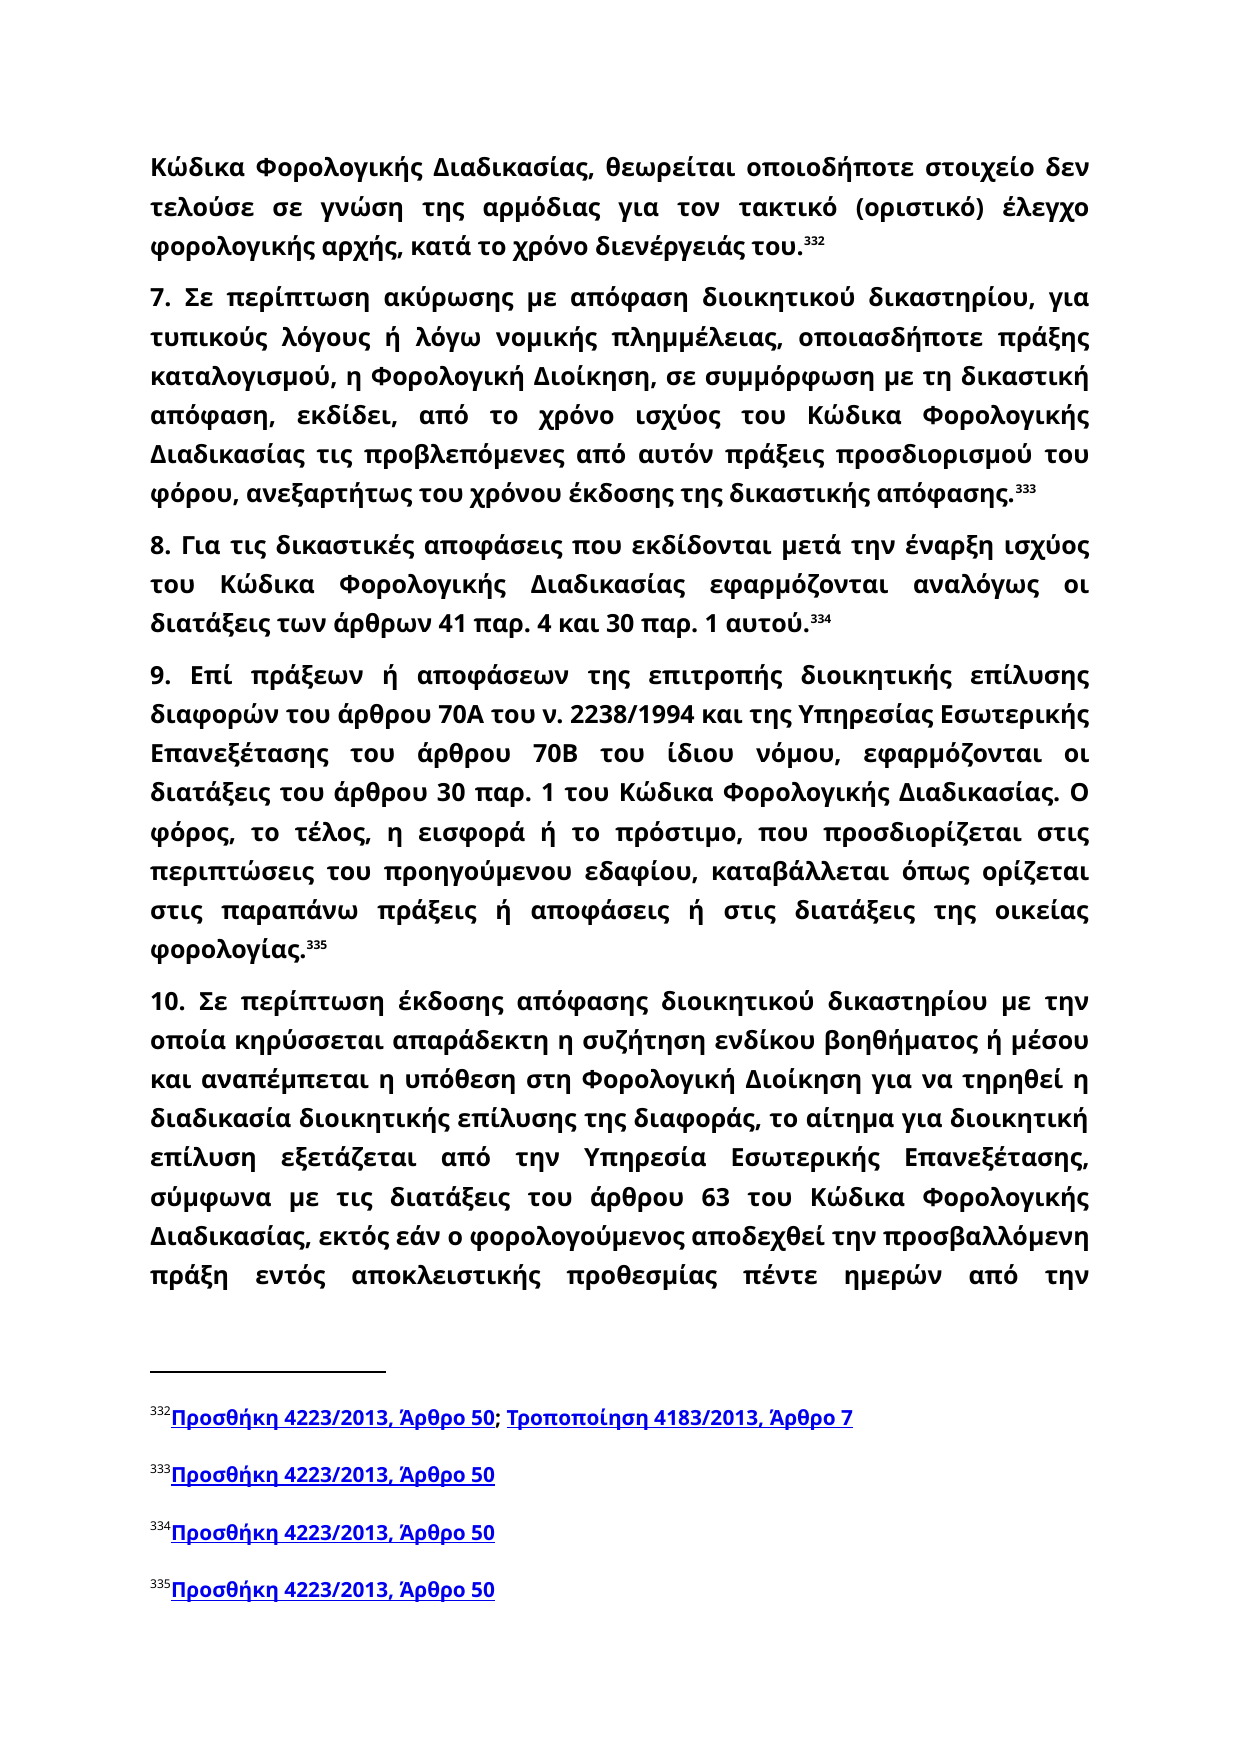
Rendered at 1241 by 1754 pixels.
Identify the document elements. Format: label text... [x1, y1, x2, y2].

text Προσθήκη 4223/2013, Άρθρο 50; Τροποποίηση 4183/2013, Άρθρο 7 [150, 1403, 1090, 1431]
text 10. Σε περίπτωση έκδοσης απόφασης διοικητικού δικαστηρίου με την οποία κηρύσσεται απαράδεκτη η συζήτηση ενδίκου βοηθήματος ή μέσου και αναπέμπεται η υπόθεση στη Φορολογική Διοίκηση για να τηρηθεί η διαδικασία διοικητικής επίλυσης της διαφοράς, το αίτημα για διοικητική επίλυση εξετάζεται από την Υπηρεσία Εσωτερικής Επανεξέτασης, σύμφωνα με τις διατάξεις του άρθρου 63 του Κώδικα Φορολογικής Διαδικασίας, εκτός εάν ο φορολογούμενος αποδεχθεί την προσβαλλόμενη πράξη εντός αποκλειστικής προθεσμίας πέντε ημερών από την [150, 983, 1090, 1292]
text Προσθήκη 4223/2013, Άρθρο 50 [150, 1576, 1090, 1604]
text 8. Για τις δικαστικές αποφάσεις που εκδίδονται μετά την έναρξη ισχύος του Κώδικα Φορολογικής Διαδικασίας εφαρμόζονται αναλόγως οι διατάξεις των άρθρων 41 παρ. 4 και 30 παρ. 1 αυτού. [150, 527, 1090, 640]
text 9. Επί πράξεων ή αποφάσεων της επιτροπής διοικητικής επίλυσης διαφορών του άρθρου 70Α του ν. 2238/1994 και της Υπηρεσίας Εσωτερικής Επανεξέτασης του άρθρου 70Β του ίδιου νόμου, εφαρμόζονται οι διατάξεις του άρθρου 30 παρ. 1 του Κώδικα Φορολογικής Διαδικασίας. Ο φόρος, το τέλος, η εισφορά ή το πρόστιμο, που προσδιορίζεται στις περιπτώσεις του προηγούμενου εδαφίου, καταβάλλεται όπως ορίζεται στις παραπάνω πράξεις ή αποφάσεις ή στις διατάξεις της οικείας φορολογίας. [150, 657, 1090, 966]
text Προσθήκη 4223/2013, Άρθρο 50 [150, 1460, 1090, 1489]
text Κώδικα Φορολογικής Διαδικασίας, θεωρείται οποιοδήποτε στοιχείο δεν τελούσε σε γνώση της αρμόδιας για τον τακτικό (οριστικό) έλεγχο φορολογικής αρχής, κατά το χρόνο διενέργειάς του. [150, 150, 1090, 262]
text 7. Σε περίπτωση ακύρωσης με απόφαση διοικητικού δικαστηρίου, για τυπικούς λόγους ή λόγω νομικής πλημμέλειας, οποιασδήποτε πράξης καταλογισμού, η Φορολογική Διοίκηση, σε συμμόρφωση με τη δικαστική απόφαση, εκδίδει, από το χρόνο ισχύος του Κώδικα Φορολογικής Διαδικασίας τις προβλεπόμενες από αυτόν πράξεις προσδιορισμού του φόρου, ανεξαρτήτως του χρόνου έκδοσης της δικαστικής απόφασης. [150, 280, 1090, 510]
text Προσθήκη 4223/2013, Άρθρο 50 [150, 1518, 1090, 1546]
